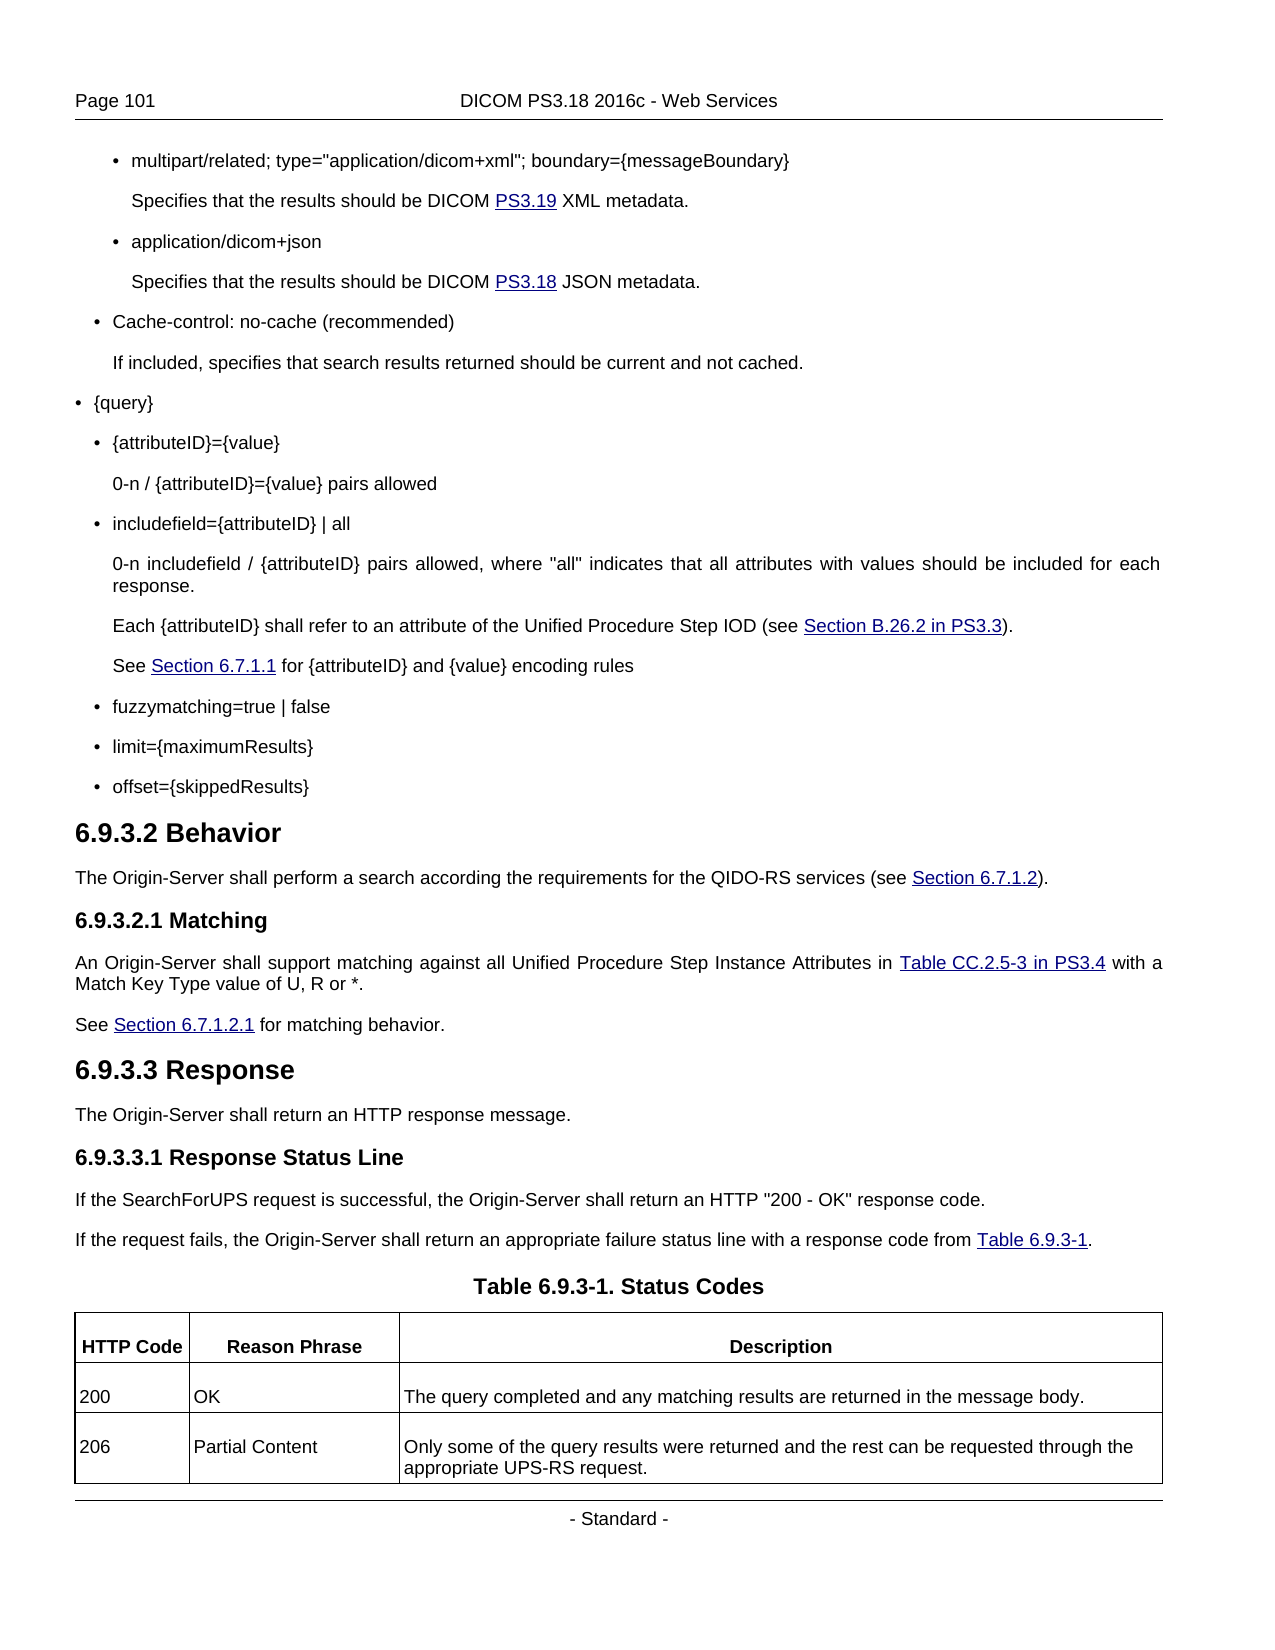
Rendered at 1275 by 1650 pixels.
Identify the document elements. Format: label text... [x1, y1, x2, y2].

list multipart/related; type="application/dicom+xml"; boundary={messageBoundary} [112, 150, 1162, 172]
list {attributeID}={value} [94, 432, 1162, 454]
table_cell 200 [76, 1363, 189, 1412]
text Table 6.9.3-1. Status Codes [75, 1273, 1162, 1299]
table_cell OK [190, 1363, 399, 1412]
list includefield={attributeID} | all [94, 513, 1162, 534]
table_header Reason Phrase [190, 1313, 399, 1362]
table_cell Partial Content [190, 1413, 399, 1483]
list 0-n / {attributeID}={value} pairs allowed [94, 472, 1162, 494]
list offset={skippedResults} [94, 776, 1162, 798]
text If the request fails, the Origin-Server shall return an appropriate failure status line with a response code from Table 6.9.3-1. [75, 1229, 1162, 1250]
text 6.9.3.3.1 Response Status Line [75, 1144, 1162, 1170]
text An Origin-Server shall support matching against all Unified Procedure Step Instance Attributes in Table CC.2.5-3 in PS3.4 with a Match Key Type value of U, R or *. [75, 951, 1162, 994]
table_header HTTP Code [76, 1313, 189, 1362]
list Specifies that the results should be DICOM PS3.18 JSON metadata. [112, 271, 1162, 292]
text The Origin-Server shall return an HTTP response message. [75, 1104, 1162, 1125]
list Each {attributeID} shall refer to an attribute of the Unified Procedure Step IOD (see Section B.26.2 in PS3.3). [94, 615, 1162, 637]
list fuzzymatching=true | false [94, 696, 1162, 717]
text The Origin-Server shall perform a search according the requirements for the QIDO-RS services (see Section 6.7.1.2). [75, 867, 1162, 888]
text 6.9.3.2 Behavior [75, 817, 1162, 848]
list See Section 6.7.1.1 for {attributeID} and {value} encoding rules [94, 655, 1162, 677]
list application/dicom+json [112, 231, 1162, 252]
table_cell Only some of the query results were returned and the rest can be requested through the appropriate UPS-RS request. [400, 1413, 1162, 1483]
table_header Description [400, 1313, 1162, 1362]
list Cache-control: no-cache (recommended) [94, 311, 1162, 333]
list {query} [75, 392, 1162, 413]
text 6.9.3.3 Response [75, 1054, 1162, 1085]
list limit={maximumResults} [94, 736, 1162, 757]
text See Section 6.7.1.2.1 for matching behavior. [75, 1013, 1162, 1035]
table_cell The query completed and any matching results are returned in the message body. [400, 1363, 1162, 1412]
list Specifies that the results should be DICOM PS3.19 XML metadata. [112, 190, 1162, 212]
table_cell 206 [76, 1413, 189, 1483]
list 0-n includefield / {attributeID} pairs allowed, where "all" indicates that all attributes with values should be included for each response. [94, 553, 1162, 596]
text 6.9.3.2.1 Matching [75, 907, 1162, 933]
list If included, specifies that search results returned should be current and not cached. [94, 352, 1162, 373]
text If the SearchForUPS request is successful, the Origin-Server shall return an HTTP "200 - OK" response code. [75, 1188, 1162, 1210]
